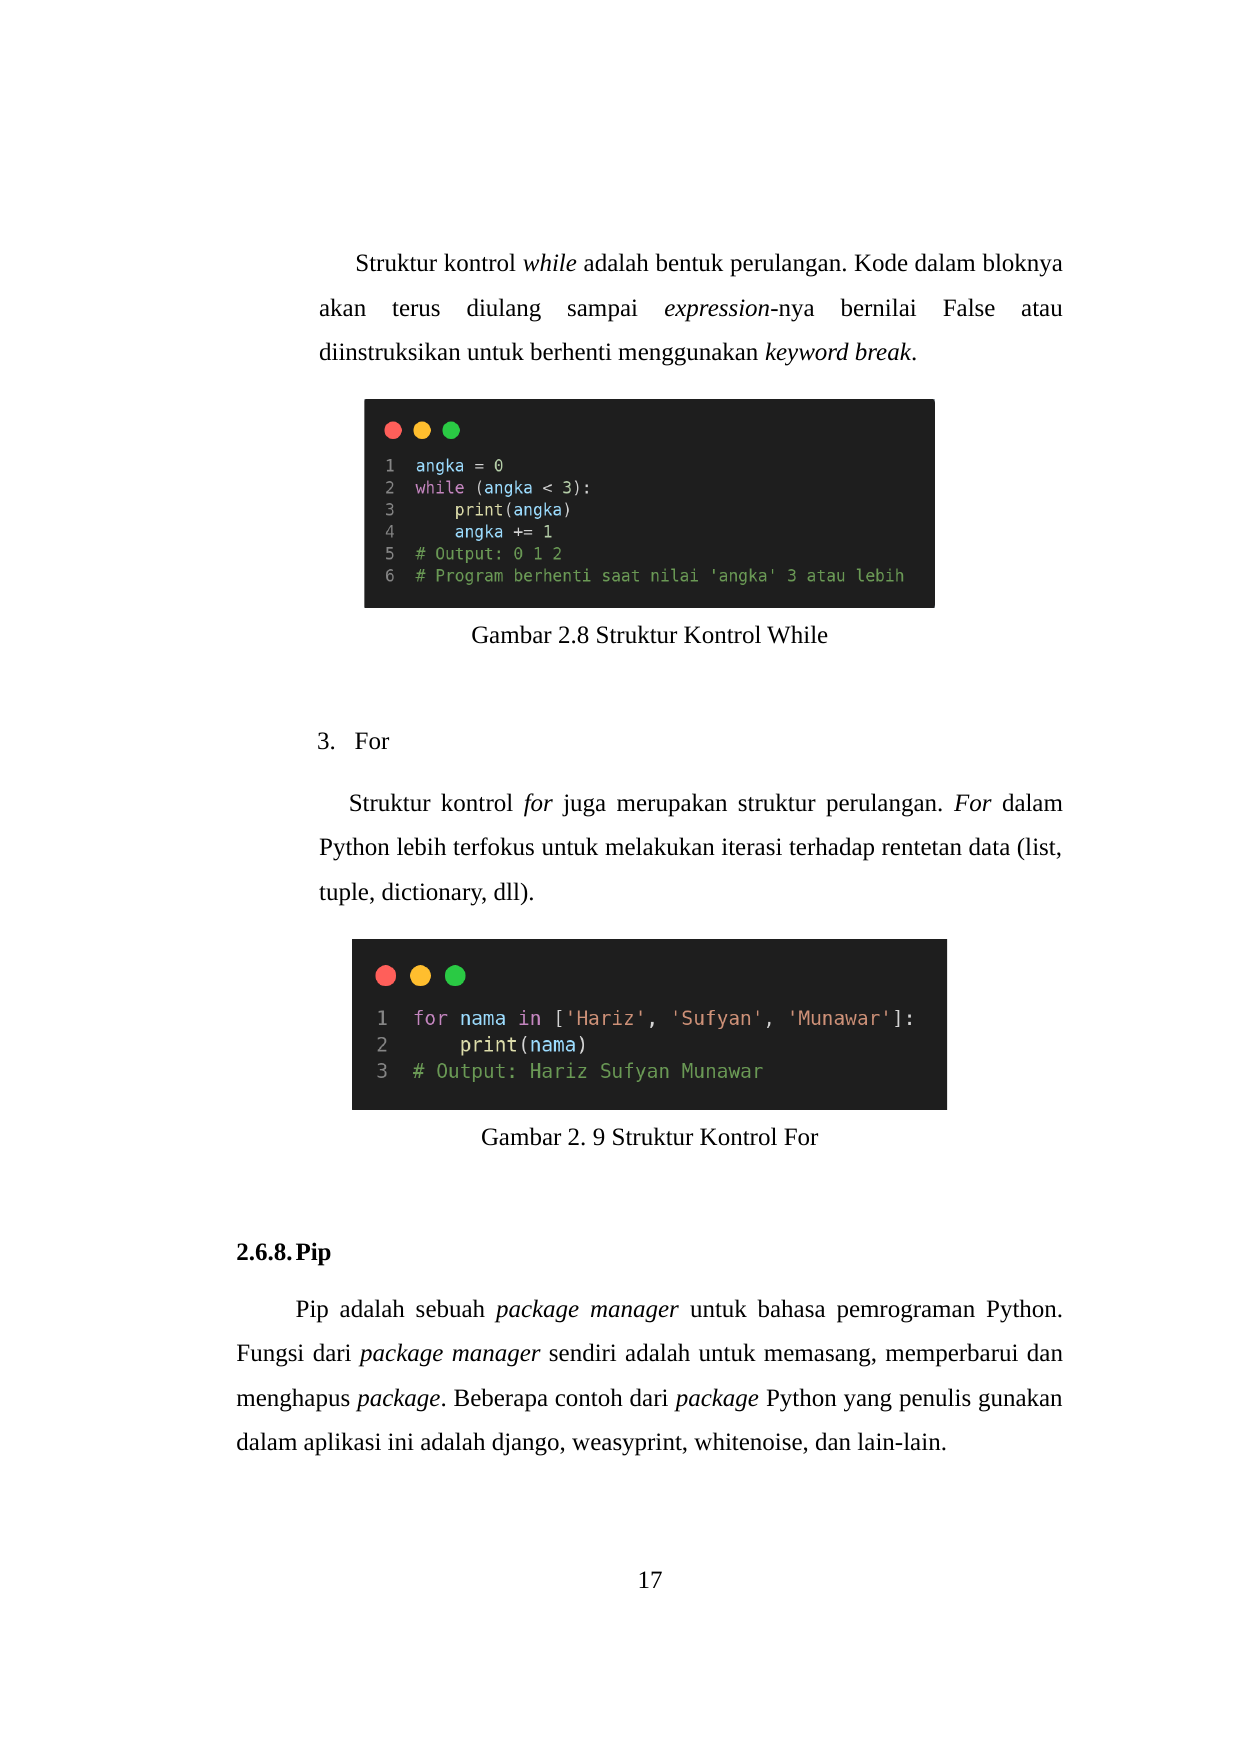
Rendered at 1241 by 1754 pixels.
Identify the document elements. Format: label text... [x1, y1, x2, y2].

text Pip adalah sebuah package manager untuk bahasa pemrograman Python. Fungsi dari package manager sendiri adalah untuk memasang, memperbarui dan menghapus package. Beberapa contoh dari package Python yang penulis gunakan dalam aplikasi ini adalah django, weasyprint, whitenoise, dan lain-lain. [236, 1282, 1063, 1459]
picture [364, 399, 935, 608]
list Struktur kontrol for juga merupakan struktur perulangan. For dalam Python lebih terfokus untuk melakukan iterasi terhadap rentetan data (list, tuple, dictionary, dll). [319, 776, 1063, 909]
list Struktur kontrol while adalah bentuk perulangan. Kode dalam bloknya akan terus diulang sampai expression-nya bernilai False atau diinstruksikan untuk berhenti menggunakan keyword break. [319, 236, 1063, 369]
subtitle Pip [236, 1225, 1063, 1269]
list Gambar 2.8 Struktur Kontrol While [364, 608, 935, 652]
picture [352, 939, 948, 1110]
list For [317, 714, 1063, 758]
list Gambar 2. 9 Struktur Kontrol For [352, 1110, 947, 1154]
